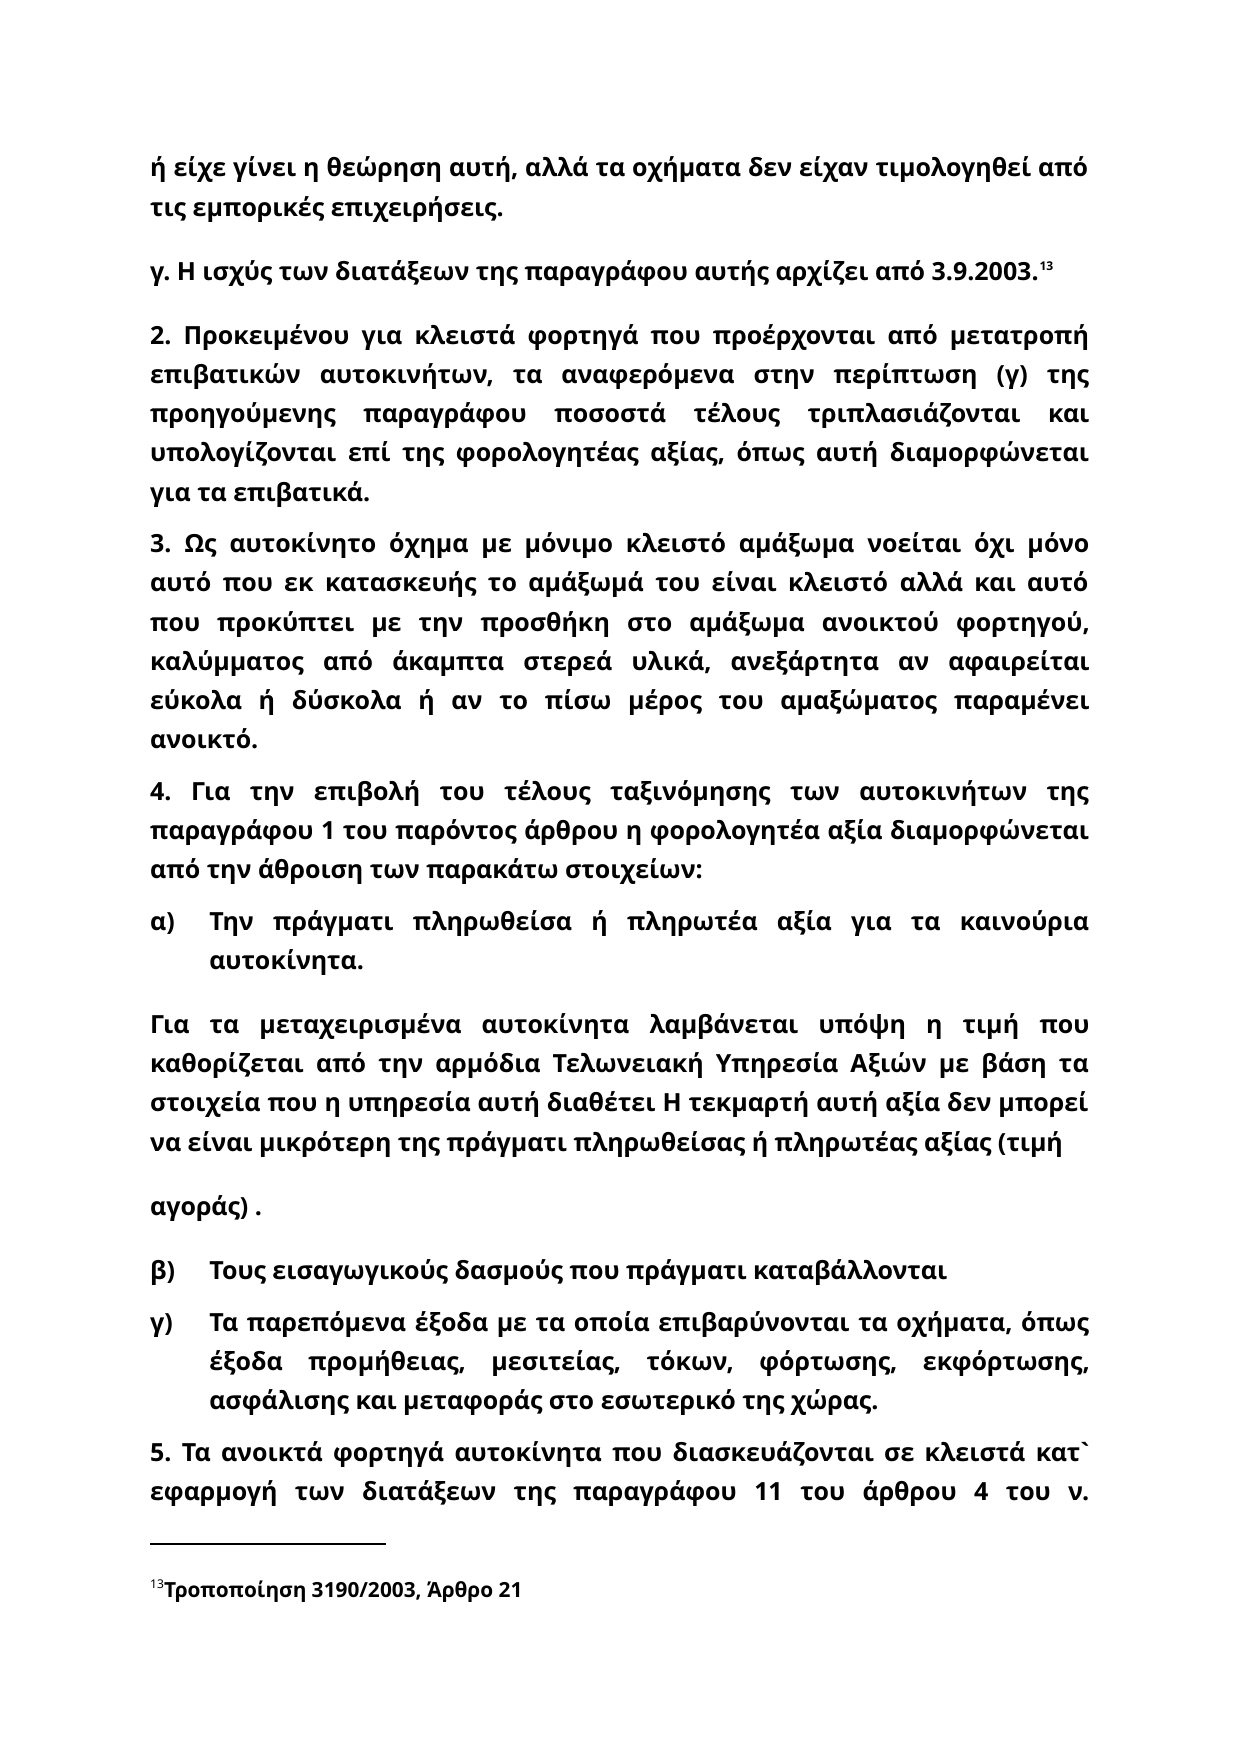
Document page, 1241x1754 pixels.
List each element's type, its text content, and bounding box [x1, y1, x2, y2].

text Τροποποίηση 3190/2003, Άρθρο 21 [150, 1576, 1090, 1604]
text 5. Τα ανοικτά φορτηγά αυτοκίνητα που διασκευάζονται σε κλειστά κατ` εφαρμογή των διατάξεων της παραγράφου 11 του άρθρου 4 του ν. [150, 1434, 1090, 1507]
text 2. Προκειμένου για κλειστά φορτηγά που προέρχονται από μετατροπή επιβατικών αυτοκινήτων, τα αναφερόμενα στην περίπτωση (γ) της προηγούμενης παραγράφου ποσοστά τέλους τριπλασιάζονται και υπολογίζονται επί της φορολογητέας αξίας, όπως αυτή διαμορφώνεται για τα επιβατικά. [150, 317, 1090, 508]
list γ) Τα παρεπόμενα έξοδα με τα οποία επιβαρύνονται τα οχήματα, όπως έξοδα προμήθειας, μεσιτείας, τόκων, φόρτωσης, εκφόρτωσης, ασφάλισης και μεταφοράς στο εσωτερικό της χώρας. [150, 1304, 1090, 1417]
text γ. Η ισχύς των διατάξεων της παραγράφου αυτής αρχίζει από 3.9.2003. [150, 253, 1090, 287]
list β) Τους εισαγωγικούς δασμούς που πράγματι καταβάλλονται [150, 1252, 1090, 1287]
text 3. Ως αυτοκίνητο όχημα με μόνιμο κλειστό αμάξωμα νοείται όχι μόνο αυτό που εκ κατασκευής το αμάξωμά του είναι κλειστό αλλά και αυτό που προκύπτει με την προσθήκη στο αμάξωμα ανοικτού φορτηγού, καλύμματος από άκαμπτα στερεά υλικά, ανεξάρτητα αν αφαιρείται εύκολα ή δύσκολα ή αν το πίσω μέρος του αμαξώματος παραμένει ανοικτό. [150, 526, 1090, 756]
text 4. Για την επιβολή του τέλους ταξινόμησης των αυτοκινήτων της παραγράφου 1 του παρόντος άρθρου η φορολογητέα αξία διαμορφώνεται από την άθροιση των παρακάτω στοιχείων: [150, 773, 1090, 886]
text Για τα μεταχειρισμένα αυτοκίνητα λαμβάνεται υπόψη η τιμή που καθορίζεται από την αρμόδια Τελωνειακή Υπηρεσία Αξιών με βάση τα στοιχεία που η υπηρεσία αυτή διαθέτει Η τεκμαρτή αυτή αξία δεν μπορεί να είναι μικρότερη της πράγματι πληρωθείσας ή πληρωτέας αξίας (τιμή [150, 1007, 1090, 1158]
text αγοράς) . [150, 1188, 1090, 1222]
list α) Την πράγματι πληρωθείσα ή πληρωτέα αξία για τα καινούρια αυτοκίνητα. [150, 903, 1090, 977]
text ή είχε γίνει η θεώρηση αυτή, αλλά τα οχήματα δεν είχαν τιμολογηθεί από τις εμπορικές επιχειρήσεις. [150, 150, 1090, 223]
